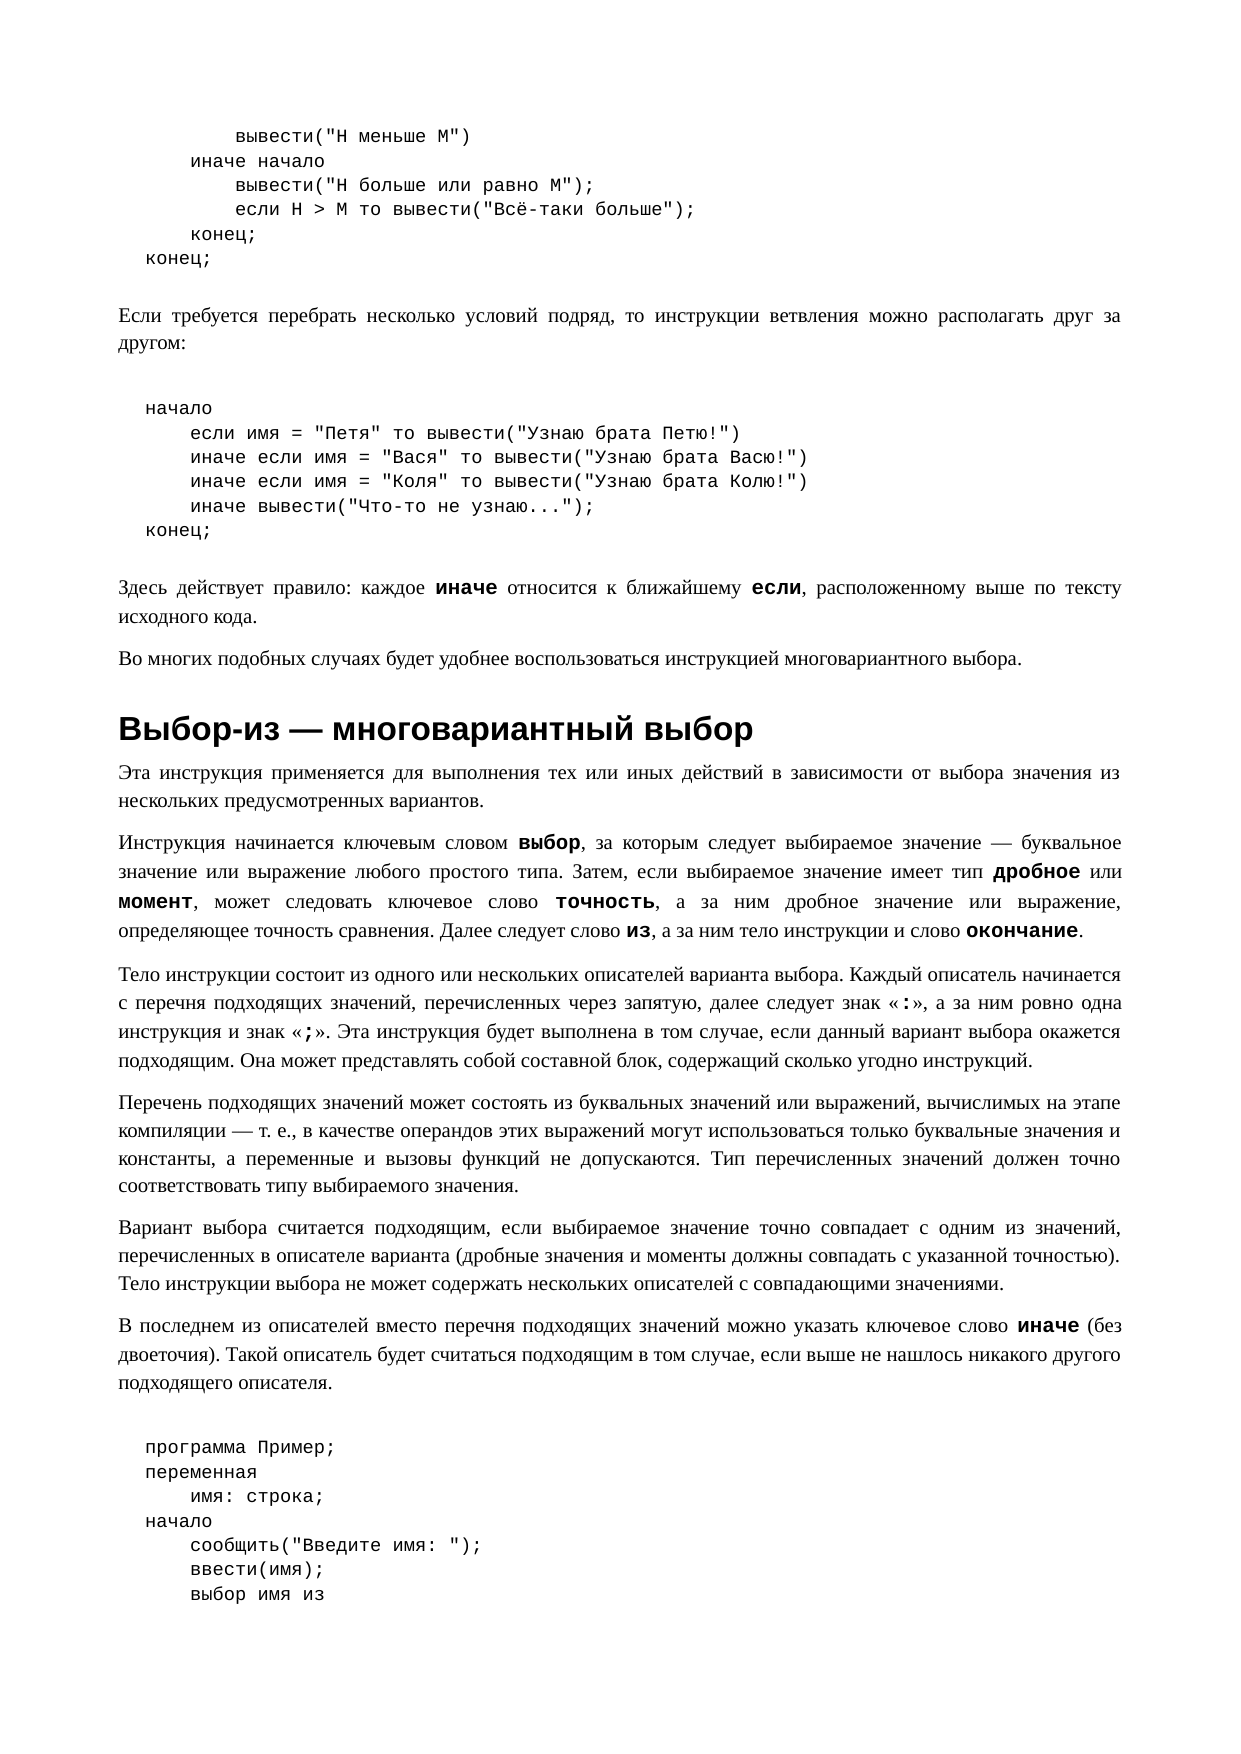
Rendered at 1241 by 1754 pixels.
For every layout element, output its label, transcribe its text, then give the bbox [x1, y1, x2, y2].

text Во многих подобных случаях будет удобнее воспользоваться инструкцией многовариантного выбора. [118, 646, 1122, 670]
text Инструкция начинается ключевым словом выбор, за которым следует выбираемое значение — буквальное значение или выражение любого простого типа. Затем, если выбираемое значение имеет тип дробное или момент, может следовать ключевое слово точность, а за ним дробное значение или выражение, определяющее точность сравнения. Далее следует слово из, а за ним тело инструкции и слово окончание. [118, 830, 1122, 943]
text В последнем из описателей вместо перечня подходящих значений можно указать ключевое слово иначе (без двоеточия). Такой описатель будет считаться подходящим в том случае, если выше не нашлось никакого другого подходящего описателя. [118, 1313, 1122, 1394]
text Перечень подходящих значений может состоять из буквальных значений или выражений, вычислимых на этапе компиляции — т. е., в качестве операндов этих выражений могут использоваться только буквальные значения и константы, а переменные и вызовы функций не допускаются. Тип перечисленных значений должен точно соответствовать типу выбираемого значения. [118, 1090, 1122, 1197]
text Если требуется перебрать несколько условий подряд, то инструкции ветвления можно располагать друг за другом: [118, 303, 1122, 354]
text Вариант выбора считается подходящим, если выбираемое значение точно совпадает с одним из значений, перечисленных в описателе варианта (дробные значения и моменты должны совпадать с указанной точностью). Тело инструкции выбора не может содержать нескольких описателей с совпадающими значениями. [118, 1215, 1122, 1294]
text Эта инструкция применяется для выполнения тех или иных действий в зависимости от выбора значения из нескольких предусмотренных вариантов. [118, 760, 1122, 812]
text начало если имя = "Петя" то вывести("Узнаю брата Петю!") иначе если имя = "Вася" то вывести("Узнаю брата Васю!") иначе если имя = "Коля" то вывести("Узнаю брата Колю!") иначе вывести("Что-то не узнаю..."); конец; [136, 390, 1104, 551]
subtitle Выбор-из — многовариантный выбор [118, 709, 1122, 748]
text вывести("Н меньше М") иначе начало вывести("Н больше или равно М"); если Н > М то вывести("Всё-таки больше"); конец; конец; [136, 118, 1104, 279]
text Тело инструкции состоит из одного или нескольких описателей варианта выбора. Каждый описатель начинается с перечня подходящих значений, перечисленных через запятую, далее следует знак «:», а за ним ровно одна инструкция и знак «;». Эта инструкция будет выполнена в том случае, если данный вариант выбора окажется подходящим. Она может представлять собой составной блок, содержащий сколько угодно инструкций. [118, 962, 1122, 1072]
text программа Пример; переменная имя: строка; начало сообщить("Введите имя: "); ввести(имя); выбор имя из [136, 1429, 1104, 1615]
text Здесь действует правило: каждое иначе относится к ближайшему если, расположенному выше по тексту исходного кода. [118, 575, 1122, 628]
